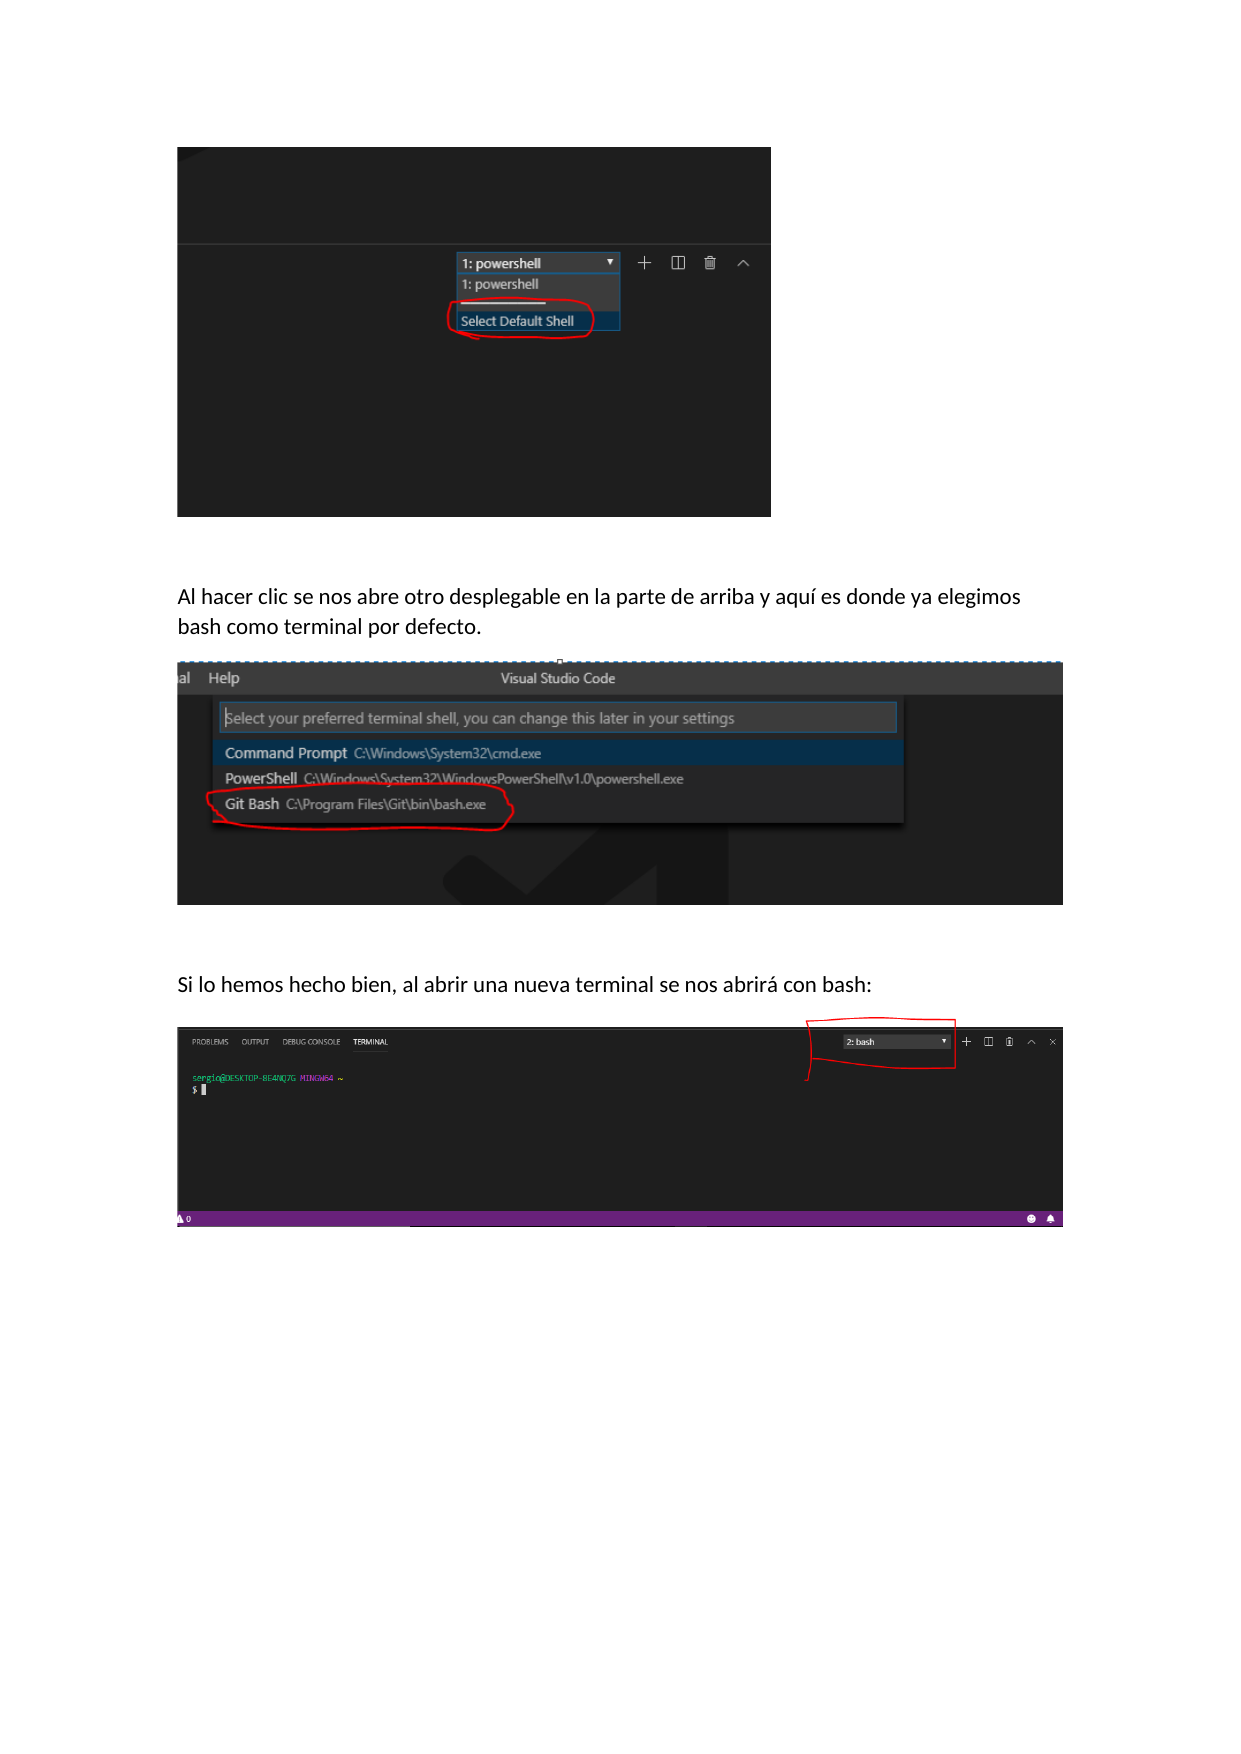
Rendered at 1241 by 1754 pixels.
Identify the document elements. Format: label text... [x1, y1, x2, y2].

picture [177, 1016, 1063, 1227]
text Si lo hemos hecho bien, al abrir una nueva terminal se nos abrirá con bash: [177, 970, 1063, 998]
picture [177, 147, 771, 517]
picture [177, 659, 1063, 905]
text Al hacer clic se nos abre otro desplegable en la parte de arriba y aquí es donde ya elegimos bash como terminal por defecto. [177, 582, 1063, 640]
